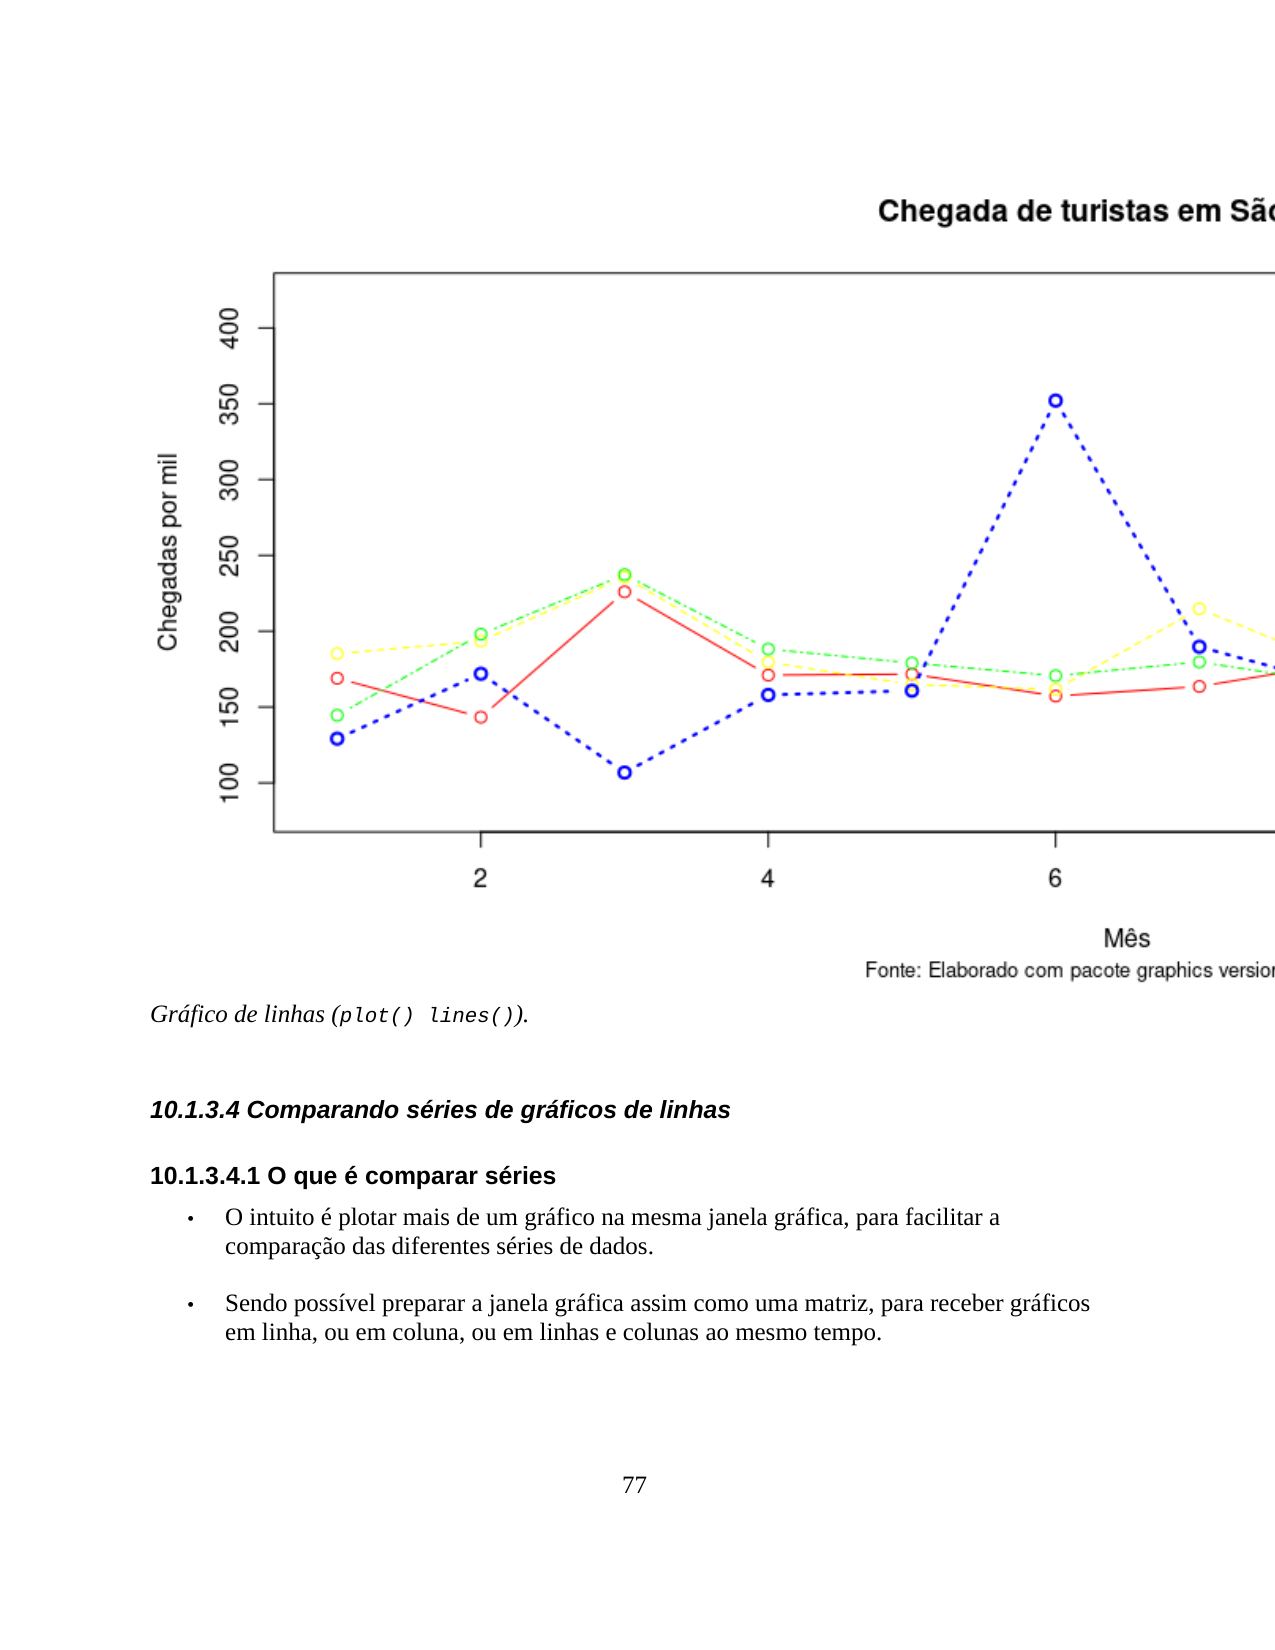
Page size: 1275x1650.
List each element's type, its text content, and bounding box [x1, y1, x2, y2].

subtitle 10.1.3.4 Comparando séries de gráficos de linhas [150, 1095, 1125, 1124]
list O intuito é plotar mais de um gráfico na mesma janela gráfica, para facilitar a comparação das diferentes séries de dados. [187, 1202, 1125, 1288]
list Sendo possível preparar a janela gráfica assim como uma matriz, para receber gráficos em linha, ou em coluna, ou em linhas e colunas ao mesmo tempo. [187, 1288, 1125, 1375]
picture [150, 150, 1275, 987]
text Gráfico de linhas (plot() lines()). [150, 999, 1125, 1029]
subtitle 10.1.3.4.1 O que é comparar séries [150, 1161, 1125, 1190]
